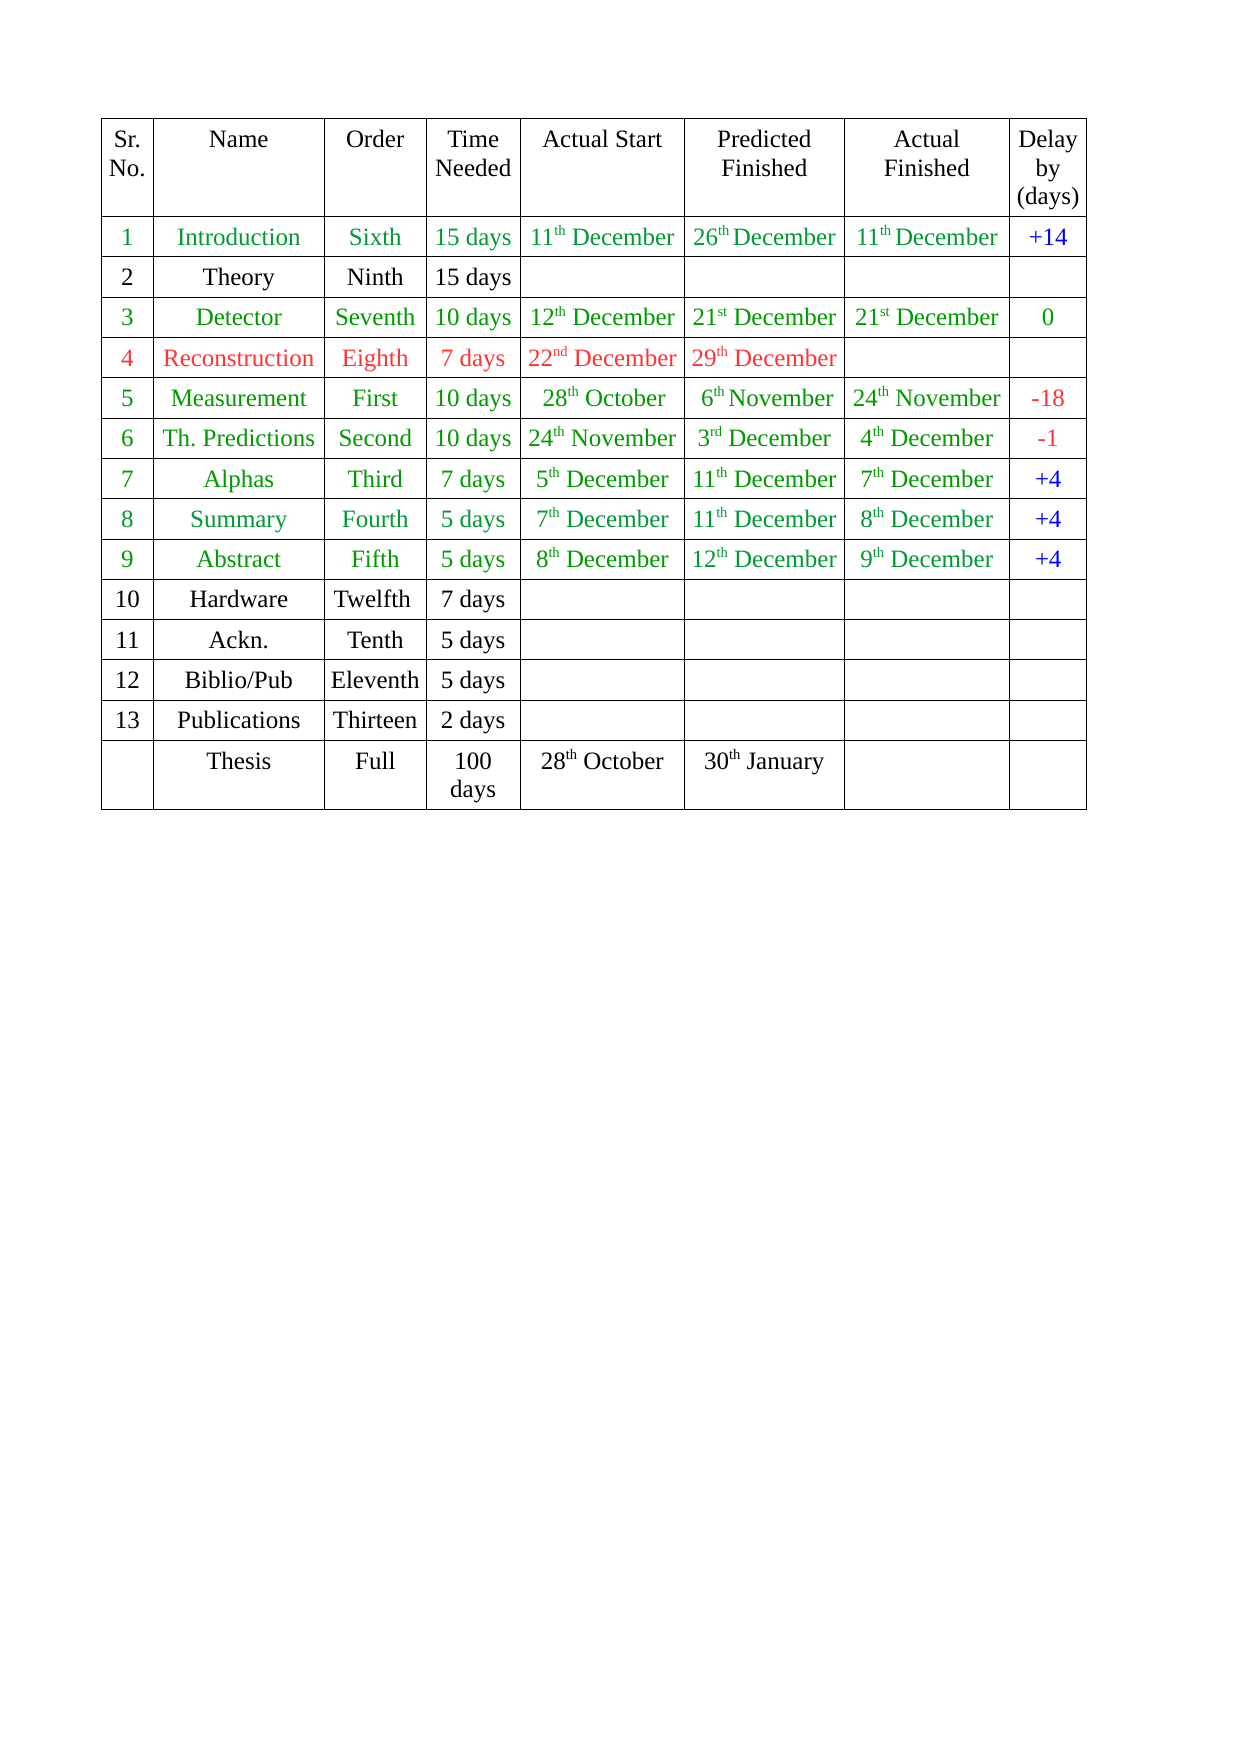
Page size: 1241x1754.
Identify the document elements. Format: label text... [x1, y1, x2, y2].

table_cell Hardware [154, 580, 324, 619]
table_cell [685, 257, 844, 297]
table_cell Measurement [154, 378, 324, 417]
table_cell Summary [154, 499, 324, 538]
table_cell [685, 620, 844, 659]
table_cell 11th December [685, 459, 844, 498]
table_cell Ackn. [154, 620, 324, 659]
table_cell 28th October [521, 741, 684, 809]
table_cell [685, 580, 844, 619]
table_cell 5th December [521, 459, 684, 498]
table_header Sr. No. [102, 119, 153, 216]
table_cell 11th December [685, 499, 844, 538]
table_header Predicted Finished [685, 119, 844, 216]
table_cell 22nd December [521, 338, 684, 377]
table_cell [685, 660, 844, 700]
table_cell 10 days [427, 378, 520, 417]
table_cell Tenth [325, 620, 426, 659]
table_cell Thesis [154, 741, 324, 809]
table_cell Fifth [325, 540, 426, 579]
table_cell 5 days [427, 620, 520, 659]
table_cell [1010, 338, 1086, 377]
table_cell 3 [102, 298, 153, 337]
table_cell [1010, 580, 1086, 619]
table_cell [1010, 660, 1086, 700]
table_cell Abstract [154, 540, 324, 579]
table_header Time Needed [427, 119, 520, 216]
table_cell 21st December [685, 298, 844, 337]
table_header Delay by (days) [1010, 119, 1086, 216]
table_cell Seventh [325, 298, 426, 337]
table_cell 12th December [685, 540, 844, 579]
table_cell 11th December [521, 217, 684, 256]
table_cell Third [325, 459, 426, 498]
table_cell First [325, 378, 426, 417]
table_cell 4th December [845, 419, 1009, 458]
table_cell 5 [102, 378, 153, 417]
table_cell Fourth [325, 499, 426, 538]
table_cell 7 days [427, 338, 520, 377]
table_cell 26th December [685, 217, 844, 256]
table_cell 7th December [845, 459, 1009, 498]
table_cell [685, 701, 844, 740]
table_cell Twelfth [325, 580, 426, 619]
table_cell 7 [102, 459, 153, 498]
table_cell Ninth [325, 257, 426, 297]
table_cell 2 days [427, 701, 520, 740]
table_cell Sixth [325, 217, 426, 256]
table_cell 5 days [427, 540, 520, 579]
table_header Name [154, 119, 324, 216]
table_cell 2 [102, 257, 153, 297]
table_cell 12th December [521, 298, 684, 337]
table_cell 10 [102, 580, 153, 619]
table_cell +4 [1010, 459, 1086, 498]
table_cell Eighth [325, 338, 426, 377]
table_cell 9th December [845, 540, 1009, 579]
table_cell Reconstruction [154, 338, 324, 377]
table_cell Publications [154, 701, 324, 740]
table_cell [845, 741, 1009, 809]
table_cell Detector [154, 298, 324, 337]
table_cell [1010, 701, 1086, 740]
table_cell 28th October [521, 378, 684, 417]
table_cell 8th December [845, 499, 1009, 538]
table_cell 11 [102, 620, 153, 659]
table_cell [1010, 257, 1086, 297]
table_cell [521, 580, 684, 619]
table_cell 13 [102, 701, 153, 740]
table_cell [521, 257, 684, 297]
table_cell 15 days [427, 257, 520, 297]
table_cell -1 [1010, 419, 1086, 458]
table_cell 8th December [521, 540, 684, 579]
table_cell Second [325, 419, 426, 458]
table_cell 30th January [685, 741, 844, 809]
table_cell 7 days [427, 459, 520, 498]
table_cell [845, 338, 1009, 377]
table_cell [1010, 741, 1086, 809]
table_header Actual Start [521, 119, 684, 216]
table_cell -18 [1010, 378, 1086, 417]
table_cell [845, 660, 1009, 700]
table_cell Th. Predictions [154, 419, 324, 458]
table_cell [521, 620, 684, 659]
table_cell 9 [102, 540, 153, 579]
table_cell Alphas [154, 459, 324, 498]
table_cell Biblio/Pub [154, 660, 324, 700]
table_header Order [325, 119, 426, 216]
table_cell [1010, 620, 1086, 659]
table_cell 1 [102, 217, 153, 256]
table_cell 10 days [427, 419, 520, 458]
table_cell Full [325, 741, 426, 809]
table_cell 0 [1010, 298, 1086, 337]
table_cell 4 [102, 338, 153, 377]
table_cell [845, 701, 1009, 740]
table_cell 3rd December [685, 419, 844, 458]
table_cell 7 days [427, 580, 520, 619]
table_cell +4 [1010, 499, 1086, 538]
table_cell Thirteen [325, 701, 426, 740]
table_cell 21st December [845, 298, 1009, 337]
table_header Actual Finished [845, 119, 1009, 216]
table_cell Introduction [154, 217, 324, 256]
table_cell [845, 620, 1009, 659]
table_cell [845, 580, 1009, 619]
table_cell 10 days [427, 298, 520, 337]
table_cell Eleventh [325, 660, 426, 700]
table_cell 8 [102, 499, 153, 538]
table_cell 29th December [685, 338, 844, 377]
table_cell +4 [1010, 540, 1086, 579]
table_cell 5 days [427, 499, 520, 538]
table_cell 12 [102, 660, 153, 700]
table_cell 11th December [845, 217, 1009, 256]
table_cell [521, 701, 684, 740]
table_cell 6th November [685, 378, 844, 417]
table_cell 24th November [845, 378, 1009, 417]
table_cell 15 days [427, 217, 520, 256]
table_cell [521, 660, 684, 700]
table_cell +14 [1010, 217, 1086, 256]
table_cell [845, 257, 1009, 297]
table_cell 6 [102, 419, 153, 458]
table_cell 100 days [427, 741, 520, 809]
table_cell [102, 741, 153, 809]
table_cell 5 days [427, 660, 520, 700]
table_cell 24th November [521, 419, 684, 458]
table_cell 7th December [521, 499, 684, 538]
table_cell Theory [154, 257, 324, 297]
